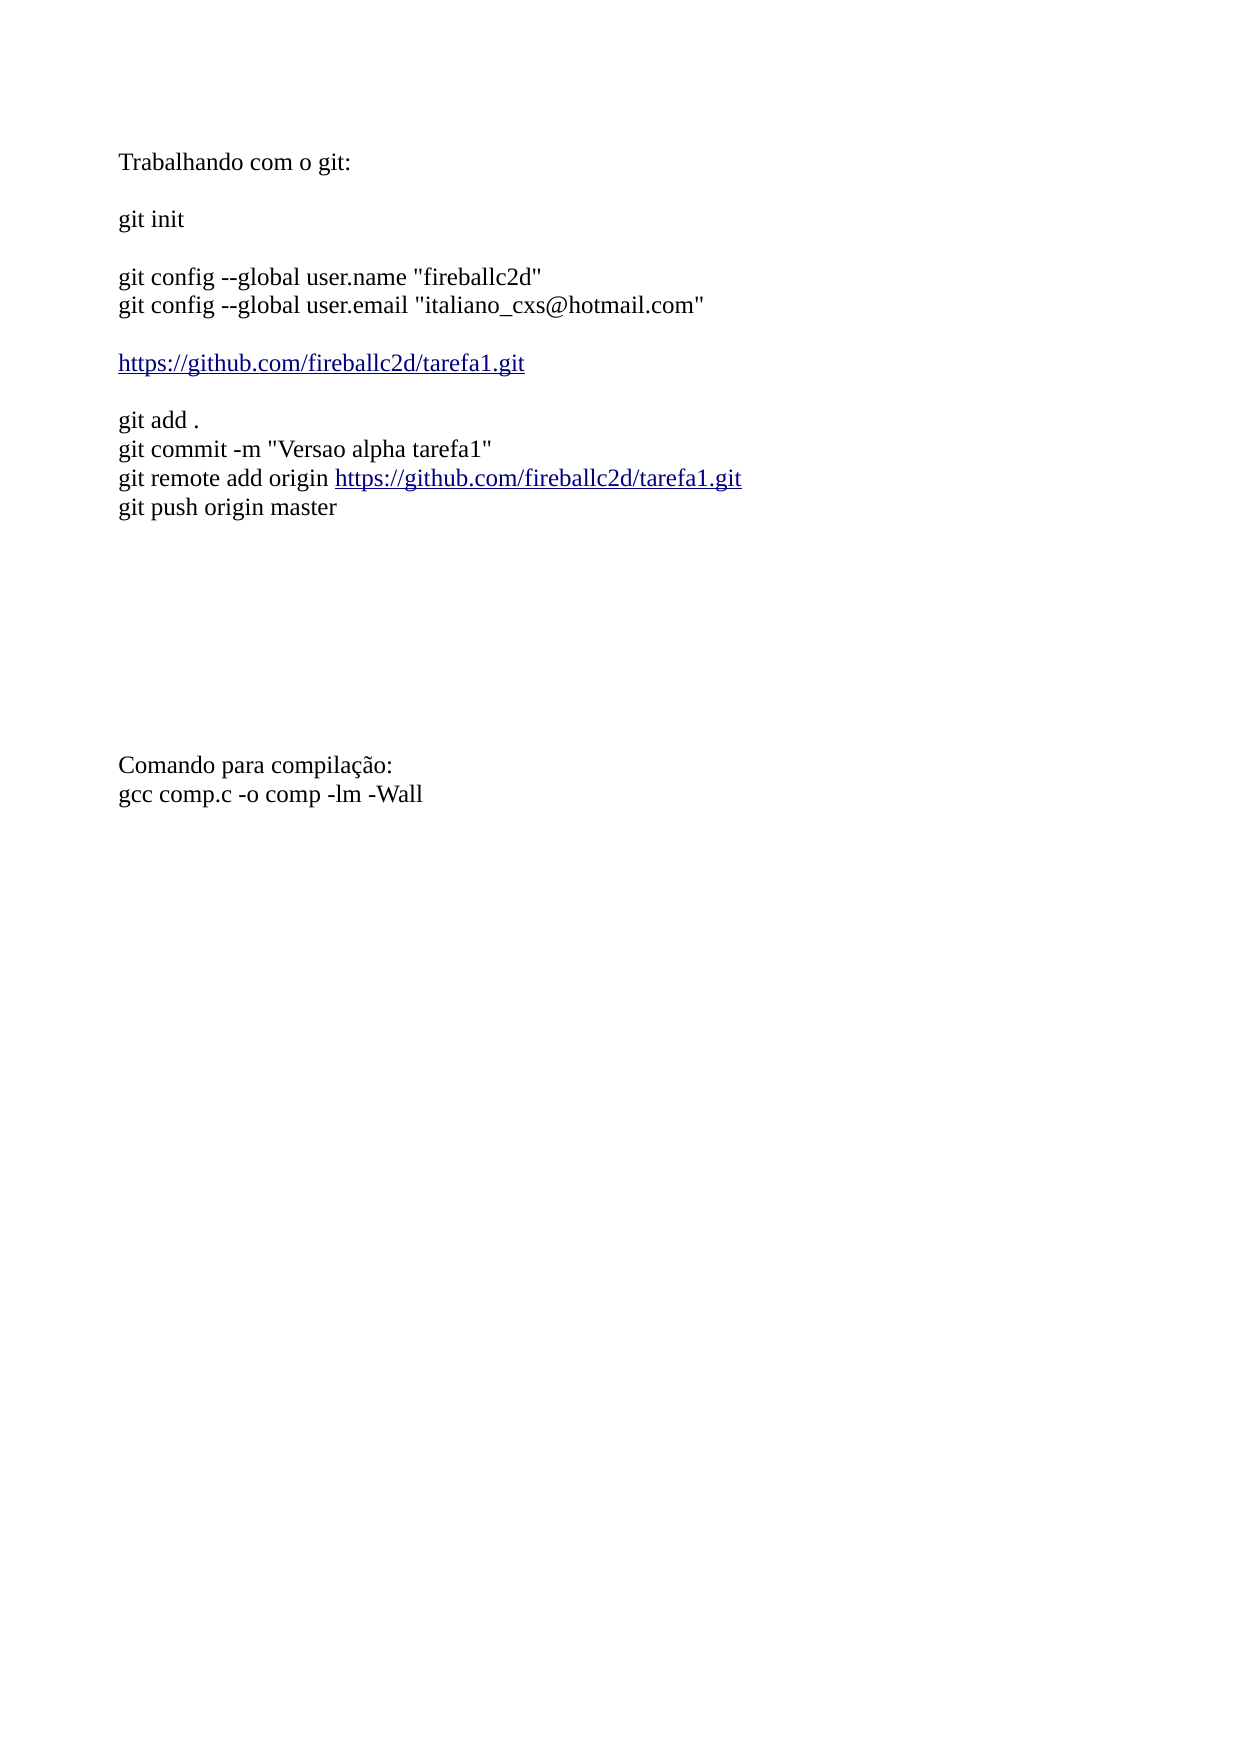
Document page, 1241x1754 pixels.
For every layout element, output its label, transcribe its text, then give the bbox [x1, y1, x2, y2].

text git config --global user.email "italiano_cxs@hotmail.com" [118, 291, 1122, 319]
text git push origin master [118, 492, 1122, 521]
text Comando para compilação: [118, 751, 1122, 779]
text git init [118, 204, 1122, 233]
text Trabalhando com o git: [118, 147, 1122, 176]
text git remote add origin https://github.com/fireballc2d/tarefa1.git [118, 463, 1122, 492]
text gcc comp.c -o comp -lm -Wall [118, 779, 1122, 808]
text git commit -m "Versao alpha tarefa1" [118, 434, 1122, 463]
text git add . [118, 406, 1122, 434]
text https://github.com/fireballc2d/tarefa1.git [118, 348, 1122, 377]
text git config --global user.name "fireballc2d" [118, 262, 1122, 291]
